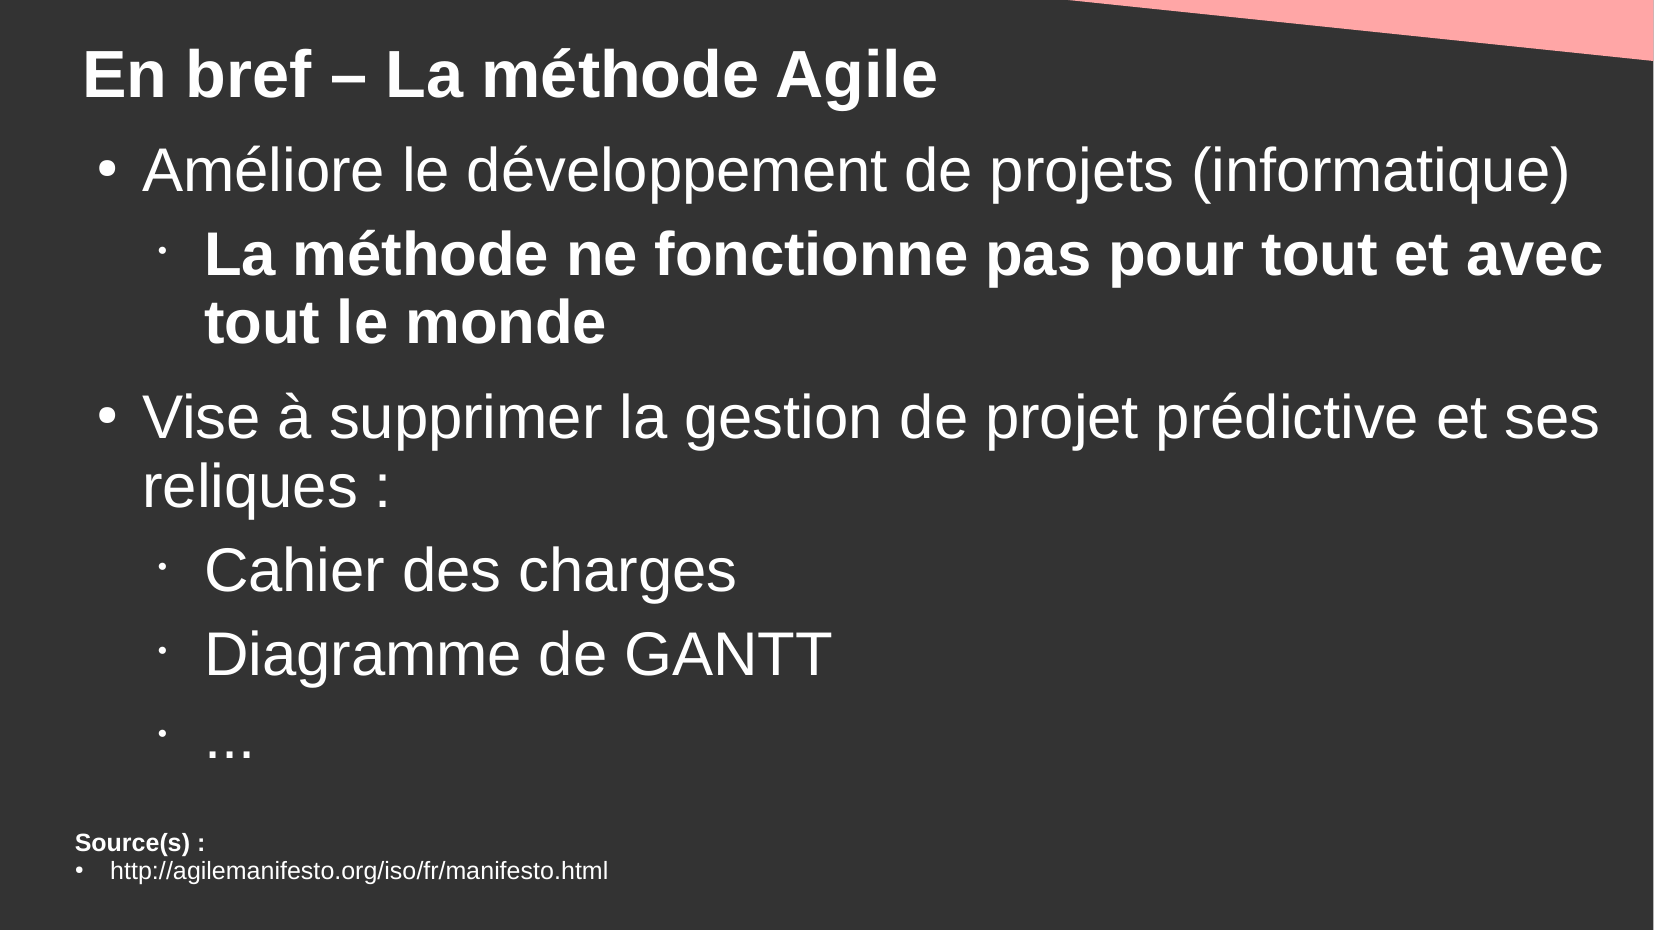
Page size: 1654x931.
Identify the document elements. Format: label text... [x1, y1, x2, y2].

text_box [1068, 0, 1654, 62]
title En bref – La méthode Agile [82, 37, 1571, 122]
list Améliore le développement de projets (informatique) La méthode ne fonctionne pas pour tout et avec tout le monde Vise à supprimer la gestion de projet prédictive et ses reliques : Cahier des charges Diagramme de GANTT ... [80, 135, 1620, 777]
text_box Source(s) : http://agilemanifesto.org/iso/fr/manifesto.html [59, 821, 1546, 920]
